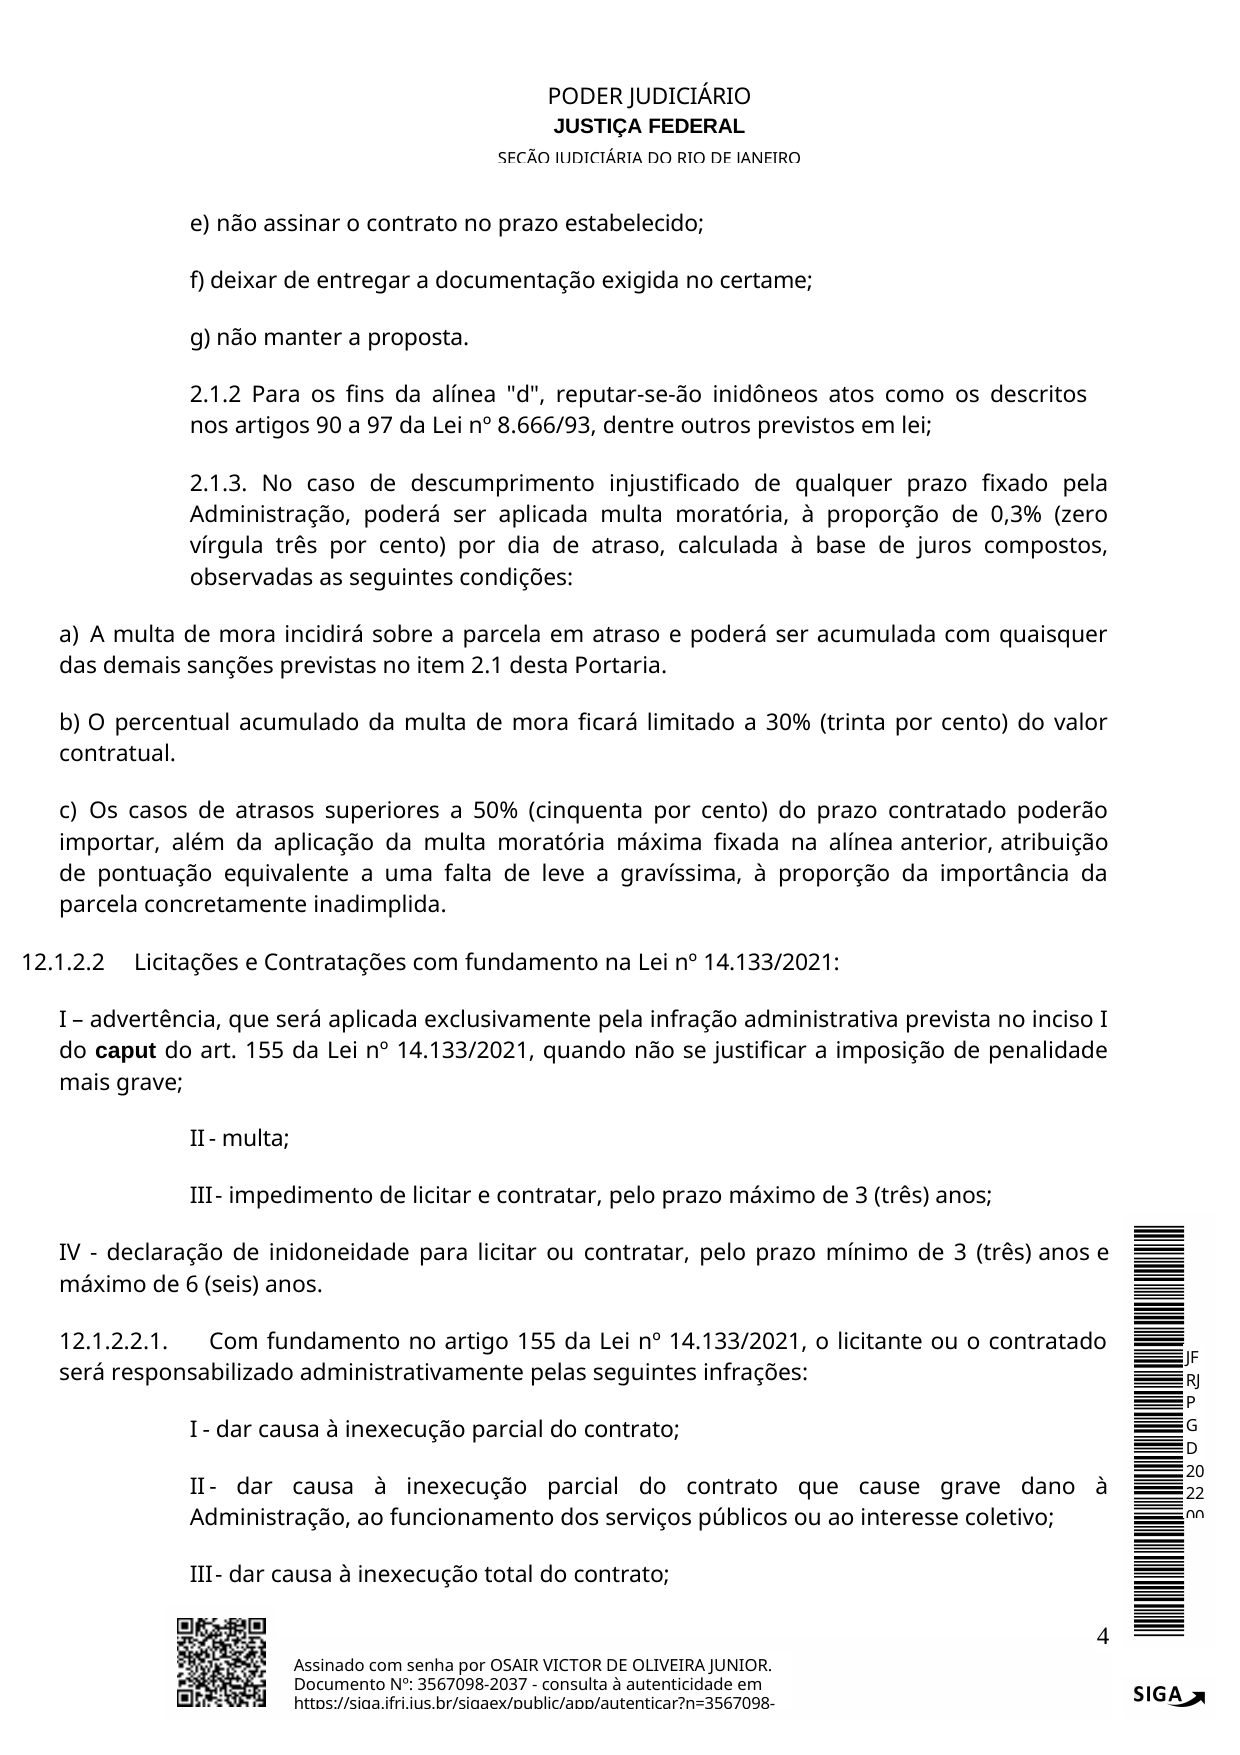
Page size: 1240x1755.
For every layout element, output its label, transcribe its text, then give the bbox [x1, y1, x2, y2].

list O percentual acumulado da multa de mora ficará limitado a 30% (trinta por cento) do valor contratual. [59, 706, 1109, 768]
list - dar causa à inexecução total do contrato; [189, 1558, 1122, 1589]
list Os casos de atrasos superiores a 50% (cinquenta por cento) do prazo contratado poderão importar, além da aplicação da multa moratória máxima fixada na alínea anterior, atribuição de pontuação equivalente a uma falta de leve a gravíssima, à proporção da importância da parcela concretamente inadimplida. [59, 794, 1109, 919]
list não manter a proposta. [189, 321, 1181, 352]
list deixar de entregar a documentação exigida no certame; [189, 264, 1181, 296]
list não assinar o contrato no prazo estabelecido; [189, 207, 1181, 238]
list - impedimento de licitar e contratar, pelo prazo máximo de 3 (três) anos; [189, 1179, 1181, 1211]
list Licitações e Contratações com fundamento na Lei nº 14.133/2021: [21, 946, 1181, 977]
list - dar causa à inexecução parcial do contrato que cause grave dano à Administração, ao funcionamento dos serviços públicos ou ao interesse coletivo; [189, 1470, 1109, 1532]
list JFRJPGD202200034A [1186, 1346, 1206, 1518]
list - dar causa à inexecução parcial do contrato; [189, 1413, 1122, 1444]
list [1183, 1344, 1206, 1518]
list - declaração de inidoneidade para licitar ou contratar, pelo prazo mínimo de 3 (três) anos e máximo de 6 (seis) anos. [59, 1236, 1109, 1299]
list – advertência, que será aplicada exclusivamente pela infração administrativa prevista no inciso I do caput do art. 155 da Lei nº 14.133/2021, quando não se justificar a imposição de penalidade mais grave; [59, 1002, 1109, 1097]
list - multa; [189, 1122, 1181, 1154]
list A multa de mora incidirá sobre a parcela em atraso e poderá ser acumulada com quaisquer das demais sanções previstas no item 2.1 desta Portaria. [59, 618, 1109, 680]
text 2.1.3. No caso de descumprimento injustificado de qualquer prazo fixado pela Administração, poderá ser aplicada multa moratória, à proporção de 0,3% (zero vírgula três por cento) por dia de atraso, calculada à base de juros compostos, observadas as seguintes condições: [189, 467, 1109, 592]
text 2.1.2 Para os fins da alínea "d", reputar-se-ão inidôneos atos como os descritos nos artigos 90 a 97 da Lei nº 8.666/93, dentre outros previstos em lei; [189, 378, 1134, 441]
list Com fundamento no artigo 155 da Lei nº 14.133/2021, o licitante ou o contratado será responsabilizado administrativamente pelas seguintes infrações: [59, 1325, 1109, 1387]
